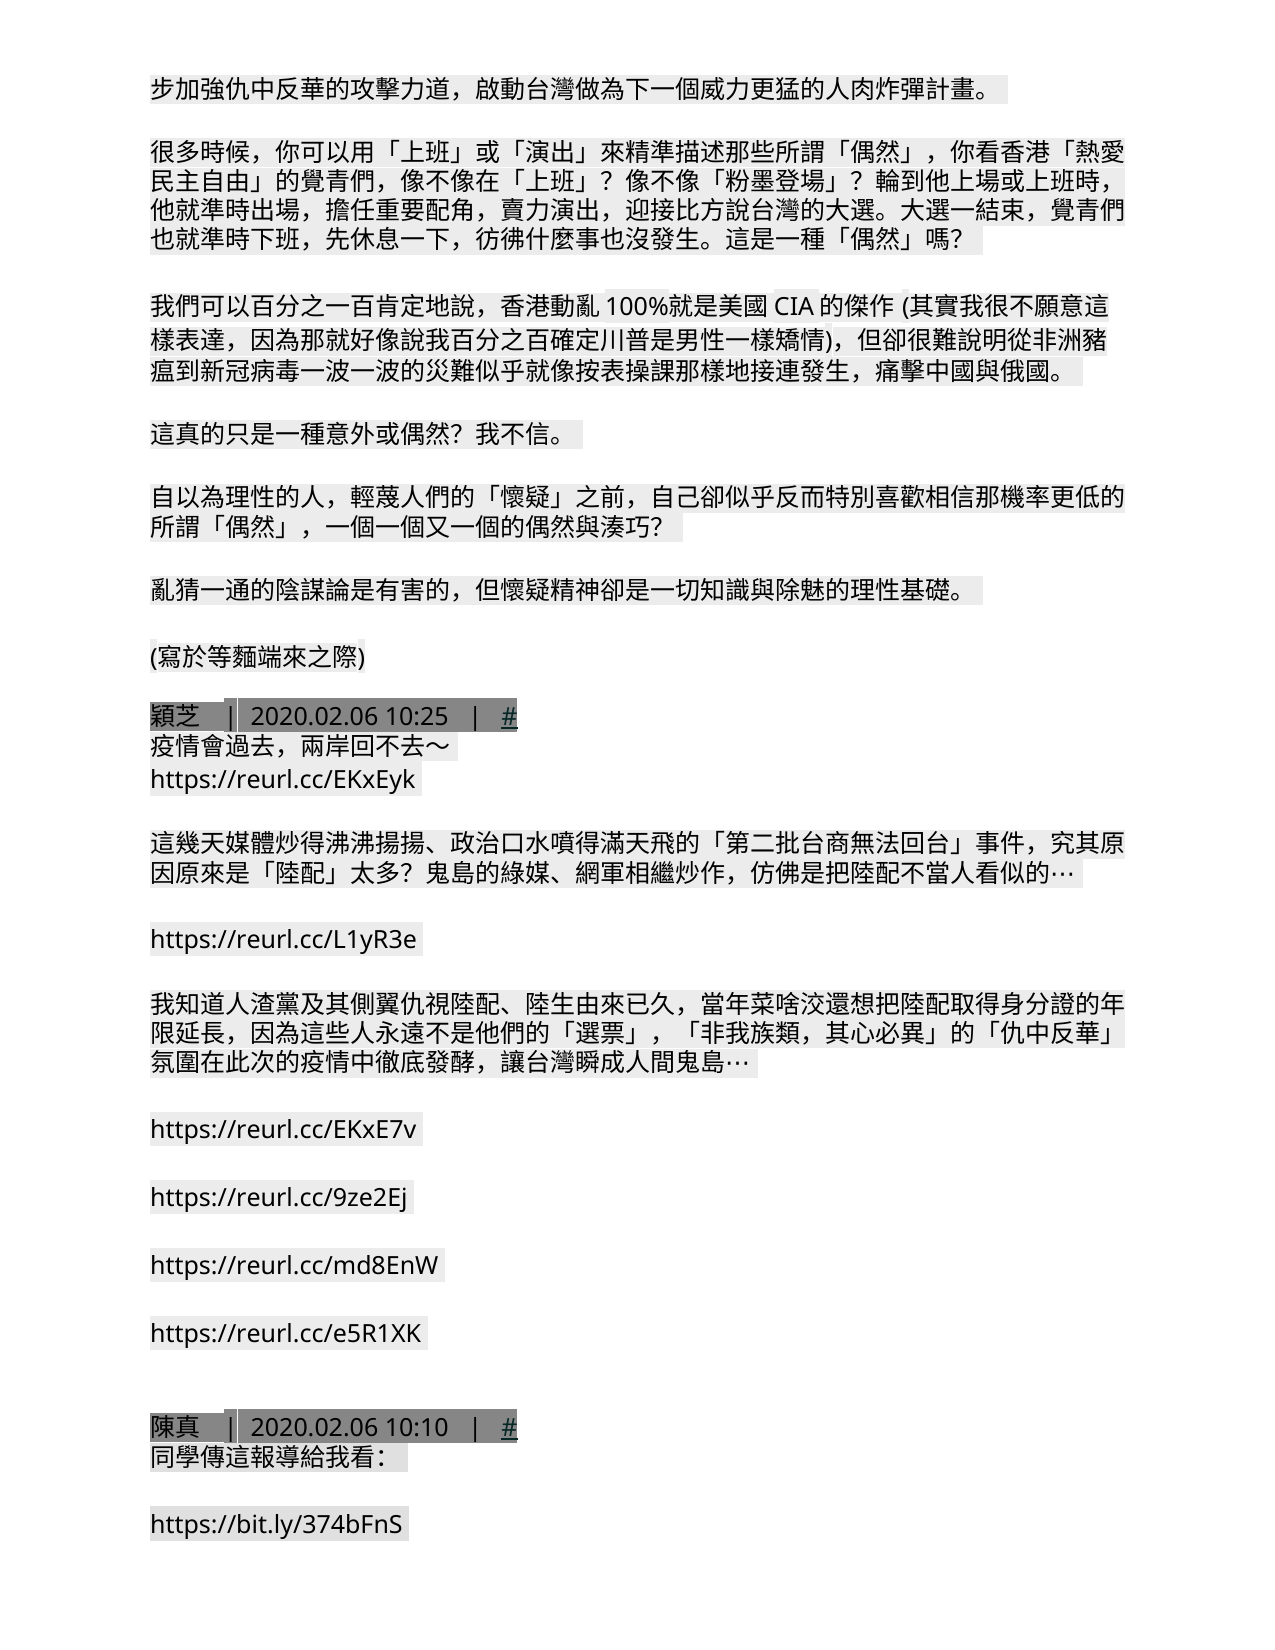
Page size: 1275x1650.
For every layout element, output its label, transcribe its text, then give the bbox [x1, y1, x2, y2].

text 疫情會過去，兩岸回不去～ https://reurl.cc/EKxEyk 這幾天媒體炒得沸沸揚揚、政治口水噴得滿天飛的「第二批台商無法回台」事件，究其原因原來是「陸配」太多？鬼島的綠媒、網軍相繼炒作，仿佛是把陸配不當人看似的⋯ https://reurl.cc/L1yR3e 我知道人渣黨及其側翼仇視陸配、陸生由來已久，當年菜啥洨還想把陸配取得身分證的年限延長，因為這些人永遠不是他們的「選票」，「非我族類，其心必異」的「仇中反華」氛圍在此次的疫情中徹底發酵，讓台灣瞬成人間鬼島⋯ https://reurl.cc/EKxE7v https://reurl.cc/9ze2Ej https://reurl.cc/md8EnW https://reurl.cc/e5R1XK [150, 732, 1125, 1384]
text 穎芝 | 2020.02.06 10:25 | # [150, 698, 1125, 732]
text 步加強仇中反華的攻擊力道，啟動台灣做為下一個威力更猛的人肉炸彈計畫。 很多時候，你可以用「上班」或「演出」來精準描述那些所謂「偶然」，你看香港「熱愛民主自由」的覺青們，像不像在「上班」？像不像「粉墨登場」？輪到他上場或上班時，他就準時出場，擔任重要配角，賣力演出，迎接比方說台灣的大選。大選一結束，覺青們也就準時下班，先休息一下，彷彿什麼事也沒發生。這是一種「偶然」嗎？ 我們可以百分之一百肯定地說，香港動亂100%就是美國CIA的傑作 (其實我很不願意這樣表達，因為那就好像說我百分之百確定川普是男性一樣矯情)，但卻很難說明從非洲豬瘟到新冠病毒一波一波的災難似乎就像按表操課那樣地接連發生，痛擊中國與俄國。 這真的只是一種意外或偶然？我不信。 自以為理性的人，輕蔑人們的「懷疑」之前，自己卻似乎反而特別喜歡相信那機率更低的所謂「偶然」，一個一個又一個的偶然與湊巧？ 亂猜一通的陰謀論是有害的，但懷疑精神卻是一切知識與除魅的理性基礎。 (寫於等麵端來之際) [150, 75, 1125, 673]
text 陳真 | 2020.02.06 10:10 | # [150, 1409, 1125, 1443]
text 同學傳這報導給我看： https://bit.ly/374bFnS [150, 1443, 1125, 1574]
